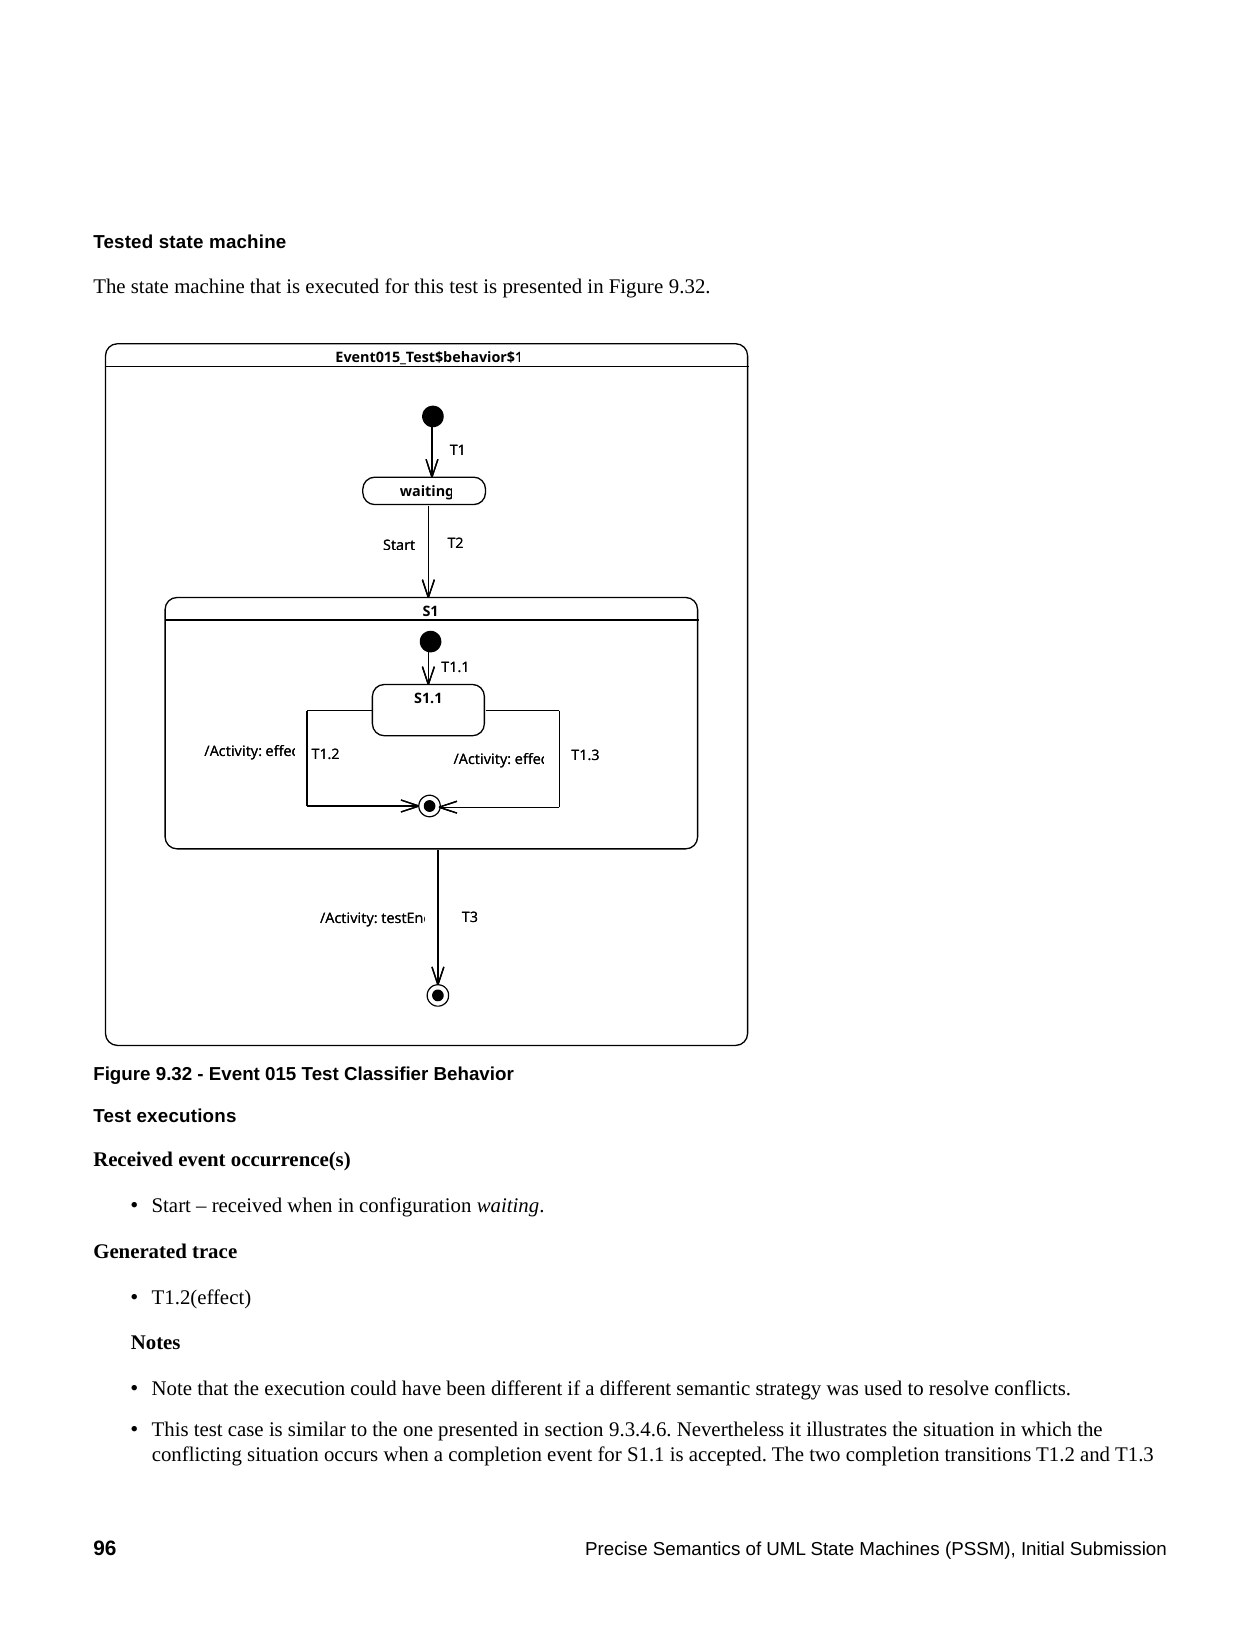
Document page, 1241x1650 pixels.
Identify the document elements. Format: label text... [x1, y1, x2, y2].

text The state machine that is executed for this test is presented in Figure 9.32. [93, 274, 1164, 298]
text Received event occurrence(s) [93, 1147, 1164, 1171]
subtitle Tested state machine [93, 231, 1164, 253]
list This test case is similar to the one presented in section 9.3.4.6. Nevertheless it illustrates the situation in which the conflicting situation occurs when a completion event for S1.1 is accepted. The two completion transitions T1.2 and T1.3 [131, 1416, 1164, 1466]
list T1.2(effect) [131, 1284, 1164, 1309]
text Figure 9.32 - Event 015 Test Classifier Behavior [93, 331, 761, 1084]
list Note that the execution could have been different if a different semantic strategy was used to resolve conflicts. [131, 1375, 1164, 1400]
list Start – received when in configuration waiting. [131, 1192, 1164, 1217]
text Generated trace [93, 1238, 1164, 1263]
text Notes [131, 1330, 1164, 1354]
subtitle Test executions [93, 319, 1164, 1126]
